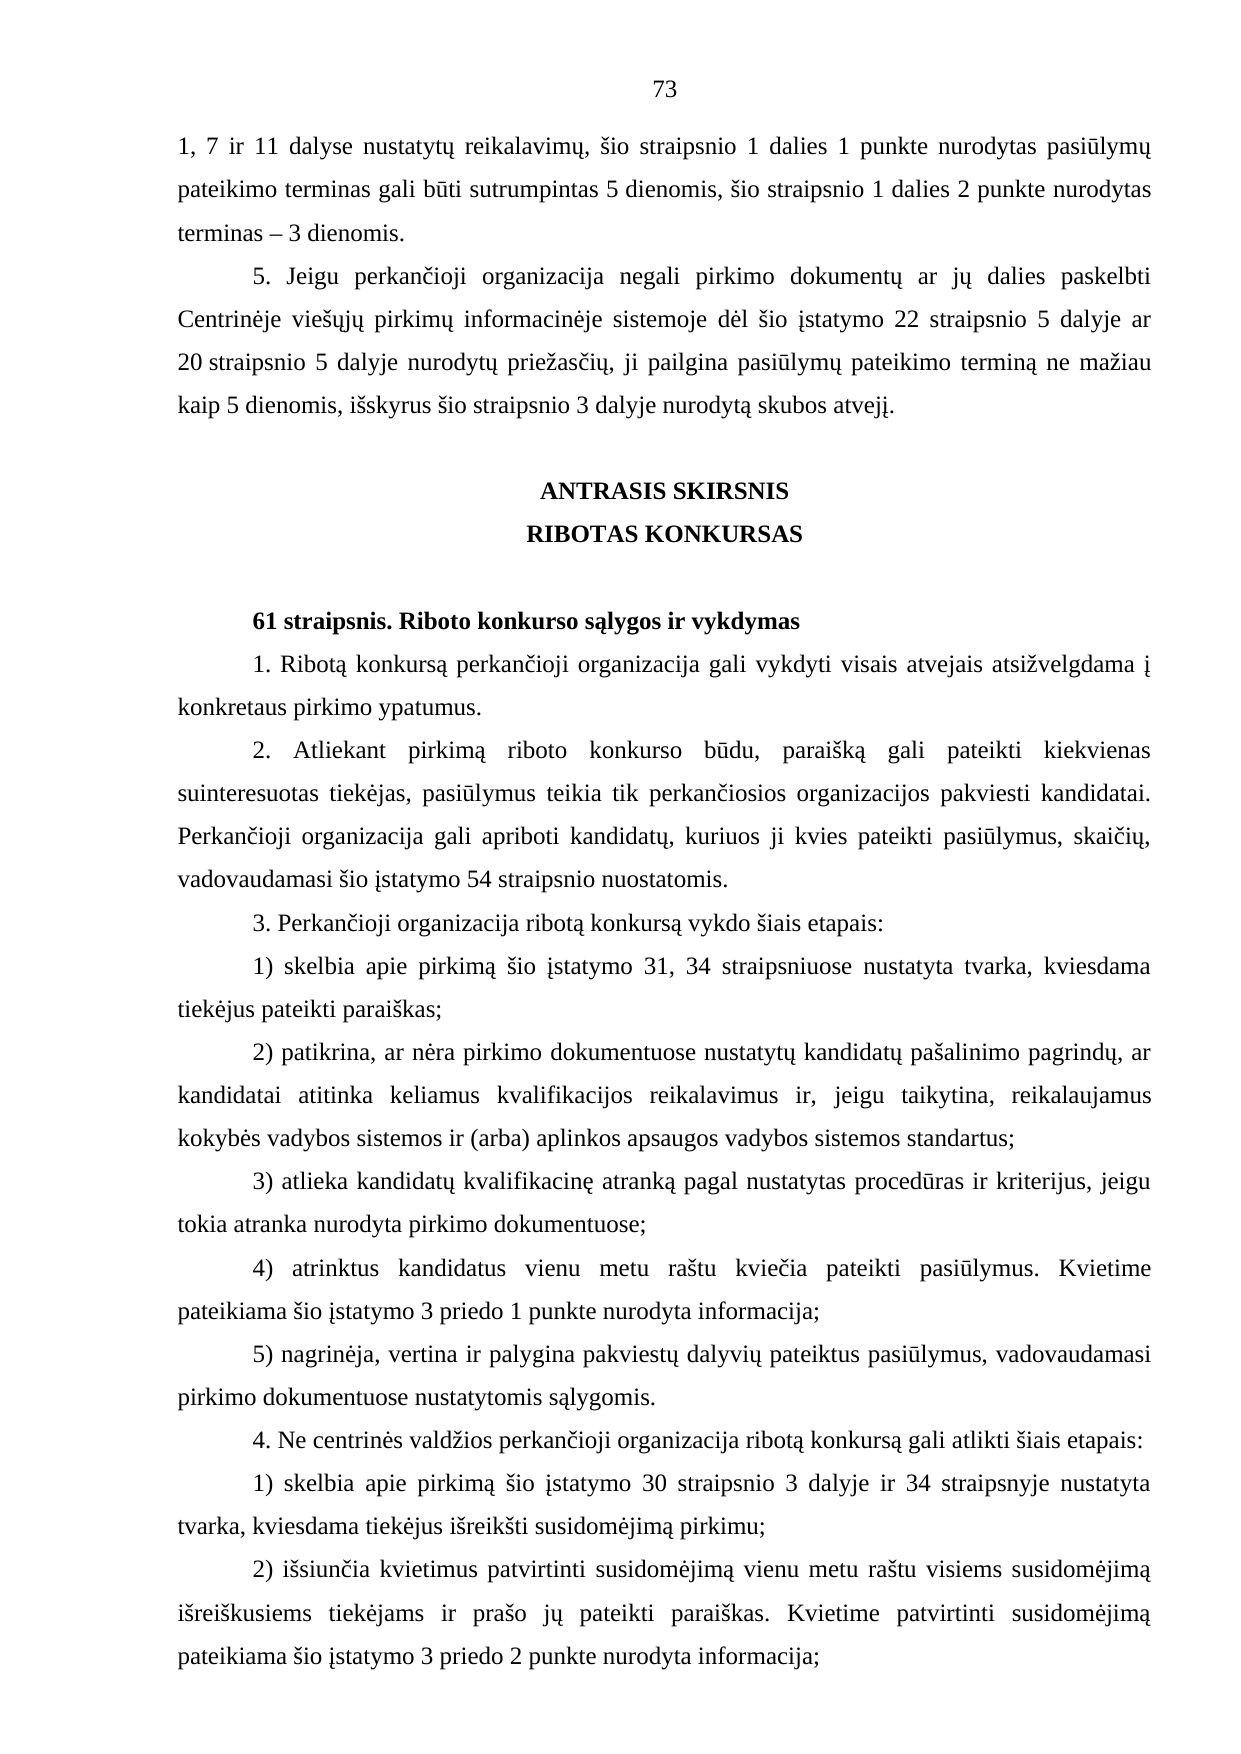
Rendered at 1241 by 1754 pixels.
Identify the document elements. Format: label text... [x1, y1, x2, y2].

text 5) nagrinėja, vertina ir palygina pakviestų dalyvių pateiktus pasiūlymus, vadovaudamasi pirkimo dokumentuose nustatytomis sąlygomis. [177, 1339, 1152, 1411]
text 3. Perkančioji organizacija ribotą konkursą vykdo šiais etapais: [177, 908, 1152, 936]
text 61 straipsnis. Riboto konkurso sąlygos ir vykdymas [177, 606, 1152, 634]
text 4) atrinktus kandidatus vienu metu raštu kviečia pateikti pasiūlymus. Kvietime pateikiama šio įstatymo 3 priedo 1 punkte nurodyta informacija; [177, 1253, 1152, 1324]
text ANTRASIS SKIRSNIS [177, 476, 1152, 505]
text RIBOTAS KONKURSAS [177, 519, 1152, 548]
text 2. Atliekant pirkimą riboto konkurso būdu, paraišką gali pateikti kiekvienas suinteresuotas tiekėjas, pasiūlymus teikia tik perkančiosios organizacijos pakviesti kandidatai. Perkančioji organizacija gali apriboti kandidatų, kuriuos ji kvies pateikti pasiūlymus, skaičių, vadovaudamasi šio įstatymo 54 straipsnio nuostatomis. [177, 735, 1152, 893]
text 5. Jeigu perkančioji organizacija negali pirkimo dokumentų ar jų dalies paskelbti Centrinėje viešųjų pirkimų informacinėje sistemoje dėl šio įstatymo 22 straipsnio 5 dalyje ar 20 straipsnio 5 dalyje nurodytų priežasčių, ji pailgina pasiūlymų pateikimo terminą ne mažiau kaip 5 dienomis, išskyrus šio straipsnio 3 dalyje nurodytą skubos atvejį. [177, 261, 1152, 419]
text 1) skelbia apie pirkimą šio įstatymo 30 straipsnio 3 dalyje ir 34 straipsnyje nustatyta tvarka, kviesdama tiekėjus išreikšti susidomėjimą pirkimu; [177, 1468, 1152, 1540]
text 2) patikrina, ar nėra pirkimo dokumentuose nustatytų kandidatų pašalinimo pagrindų, ar kandidatai atitinka keliamus kvalifikacijos reikalavimus ir, jeigu taikytina, reikalaujamus kokybės vadybos sistemos ir (arba) aplinkos apsaugos vadybos sistemos standartus; [177, 1037, 1152, 1152]
text 1. Ribotą konkursą perkančioji organizacija gali vykdyti visais atvejais atsižvelgdama į konkretaus pirkimo ypatumus. [177, 649, 1152, 721]
text 3) atlieka kandidatų kvalifikacinę atranką pagal nustatytas procedūras ir kriterijus, jeigu tokia atranka nurodyta pirkimo dokumentuose; [177, 1166, 1152, 1238]
text 2) išsiunčia kvietimus patvirtinti susidomėjimą vienu metu raštu visiems susidomėjimą išreiškusiems tiekėjams ir prašo jų pateikti paraiškas. Kvietime patvirtinti susidomėjimą pateikiama šio įstatymo 3 priedo 2 punkte nurodyta informacija; [177, 1554, 1152, 1669]
text 4. Ne centrinės valdžios perkančioji organizacija ribotą konkursą gali atlikti šiais etapais: [177, 1425, 1152, 1454]
text 1) skelbia apie pirkimą šio įstatymo 31, 34 straipsniuose nustatyta tvarka, kviesdama tiekėjus pateikti paraiškas; [177, 951, 1152, 1023]
text 1, 7 ir 11 dalyse nustatytų reikalavimų, šio straipsnio 1 dalies 1 punkte nurodytas pasiūlymų pateikimo terminas gali būti sutrumpintas 5 dienomis, šio straipsnio 1 dalies 2 punkte nurodytas terminas – 3 dienomis. [177, 131, 1152, 246]
